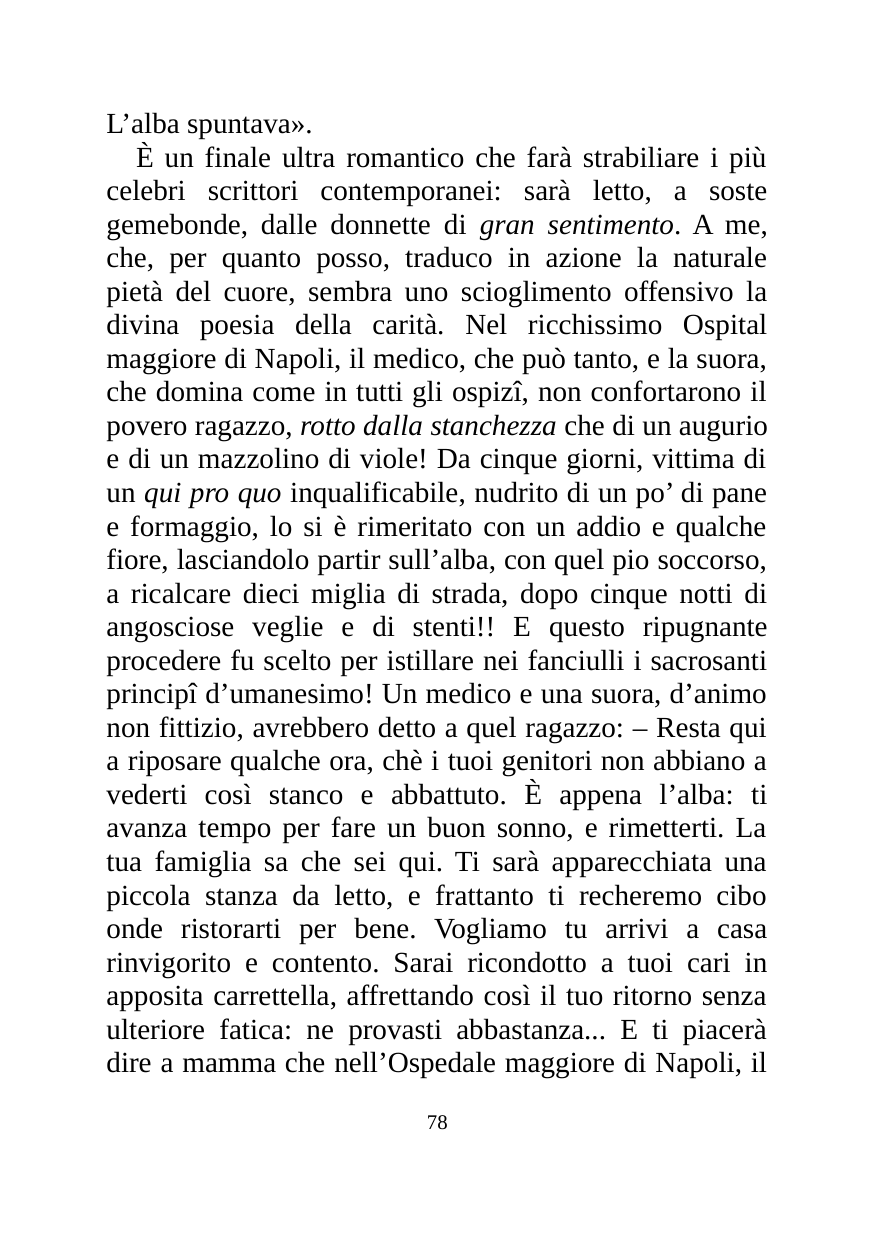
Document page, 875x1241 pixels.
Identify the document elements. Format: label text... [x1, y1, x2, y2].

text È un finale ultra romantico che farà strabiliare i più celebri scrittori contemporanei: sarà letto, a soste gemebonde, dalle donnette di gran sentimento. A me, che, per quanto posso, traduco in azione la naturale pietà del cuore, sembra uno scioglimento offensivo la divina poesia della carità. Nel ricchissimo Ospital maggiore di Napoli, il medico, che può tanto, e la suora, che domina come in tutti gli ospizî, non confortarono il povero ragazzo, rotto dalla stanchezza che di un augurio e di un mazzolino di viole! Da cinque giorni, vittima di un qui pro quo inqualificabile, nudrito di un po’ di pane e formaggio, lo si è rimeritato con un addio e qualche fiore, lasciandolo partir sull’alba, con quel pio soccorso, a ricalcare dieci miglia di strada, dopo cinque notti di angosciose veglie e di stenti!! E questo ripugnante procedere fu scelto per istillare nei fanciulli i sacrosanti principî d’umanesimo! Un medico e una suora, d’animo non fittizio, avrebbero detto a quel ragazzo: – Resta qui a riposare qualche ora, chè i tuoi genitori non abbiano a vederti così stanco e abbattuto. È appena l’alba: ti avanza tempo per fare un buon sonno, e rimetterti. La tua famiglia sa che sei qui. Ti sarà apparecchiata una piccola stanza da letto, e frattanto ti recheremo cibo onde ristorarti per bene. Vogliamo tu arrivi a casa rinvigorito e contento. Sarai ricondotto a tuoi cari in apposita carrettella, affrettando così il tuo ritorno senza ulteriore fatica: ne provasti abbastanza... E ti piacerà dire a mamma che nell’Ospedale maggiore di Napoli, il [106, 140, 768, 1079]
text L’alba spuntava». [106, 106, 768, 140]
